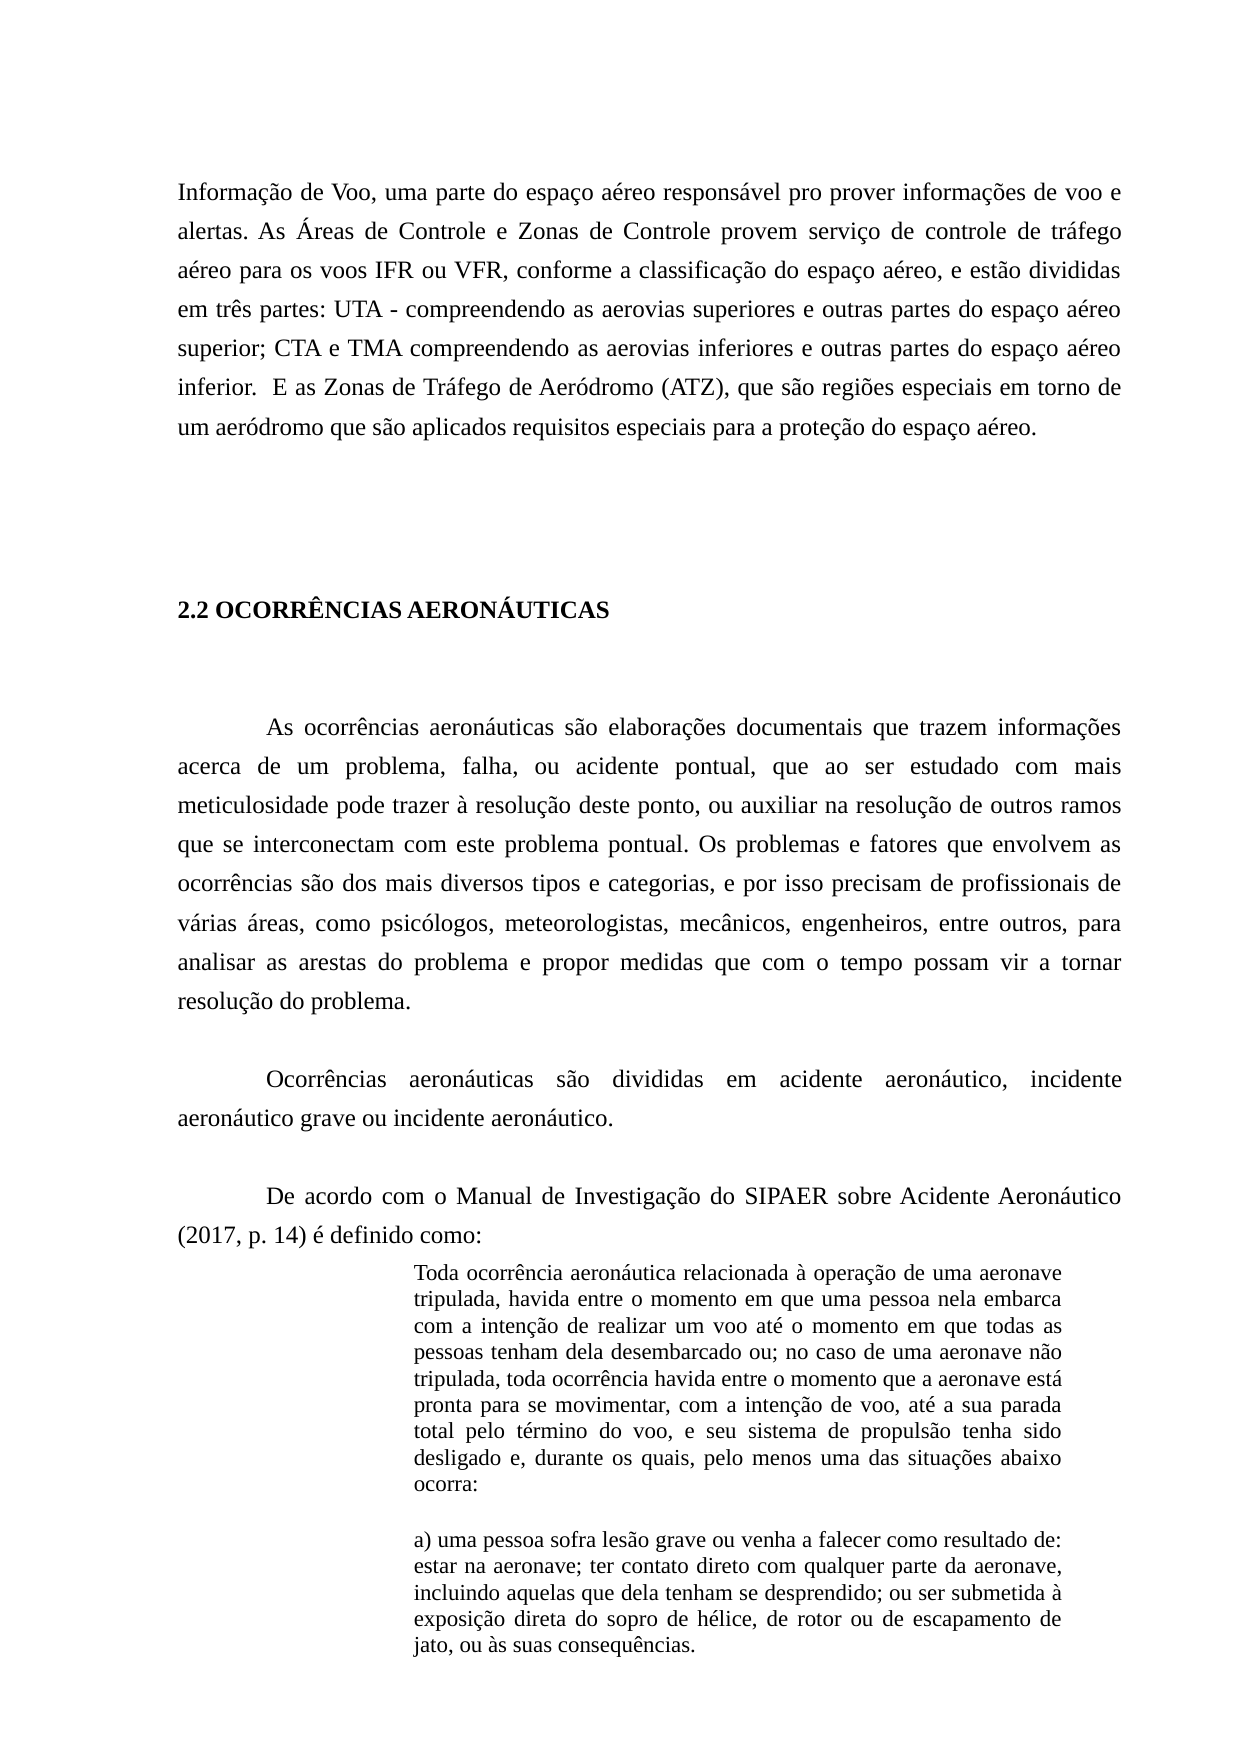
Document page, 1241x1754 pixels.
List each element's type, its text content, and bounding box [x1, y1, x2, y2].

text Informação de Voo, uma parte do espaço aéreo responsável pro prover informações de voo e alertas. As Áreas de Controle e Zonas de Controle provem serviço de controle de tráfego aéreo para os voos IFR ou VFR, conforme a classificação do espaço aéreo, e estão divididas em três partes: UTA - compreendendo as aerovias superiores e outras partes do espaço aéreo superior; CTA e TMA compreendendo as aerovias inferiores e outras partes do espaço aéreo inferior. E as Zonas de Tráfego de Aeródromo (ATZ), que são regiões especiais em torno de um aeródromo que são aplicados requisitos especiais para a proteção do espaço aéreo. [177, 177, 1122, 440]
text a) uma pessoa sofra lesão grave ou venha a falecer como resultado de: estar na aeronave; ter contato direto com qualquer parte da aeronave, incluindo aquelas que dela tenham se desprendido; ou ser submetida à exposição direta do sopro de hélice, de rotor ou de escapamento de jato, ou às suas consequências. [413, 1526, 1063, 1658]
text Toda ocorrência aeronáutica relacionada à operação de uma aeronave tripulada, havida entre o momento em que uma pessoa nela embarca com a intenção de realizar um voo até o momento em que todas as pessoas tenham dela desembarcado ou; no caso de uma aeronave não tripulada, toda ocorrência havida entre o momento que a aeronave está pronta para se movimentar, com a intenção de voo, até a sua parada total pelo término do voo, e seu sistema de propulsão tenha sido desligado e, durante os quais, pelo menos uma das situações abaixo ocorra: [413, 1259, 1063, 1496]
text As ocorrências aeronáuticas são elaborações documentais que trazem informações acerca de um problema, falha, ou acidente pontual, que ao ser estudado com mais meticulosidade pode trazer à resolução deste ponto, ou auxiliar na resolução de outros ramos que se interconectam com este problema pontual. Os problemas e fatores que envolvem as ocorrências são dos mais diversos tipos e categorias, e por isso precisam de profissionais de várias áreas, como psicólogos, meteorologistas, mecânicos, engenheiros, entre outros, para analisar as arestas do problema e propor medidas que com o tempo possam vir a tornar resolução do problema. [177, 712, 1122, 1014]
text Ocorrências aeronáuticas são divididas em acidente aeronáutico, incidente aeronáutico grave ou incidente aeronáutico. [177, 1064, 1122, 1132]
subtitle Ocorrências Aeronáuticas [177, 595, 1122, 624]
text De acordo com o Manual de Investigação do SIPAER sobre Acidente Aeronáutico (2017, p. 14) é definido como: [177, 1181, 1122, 1249]
